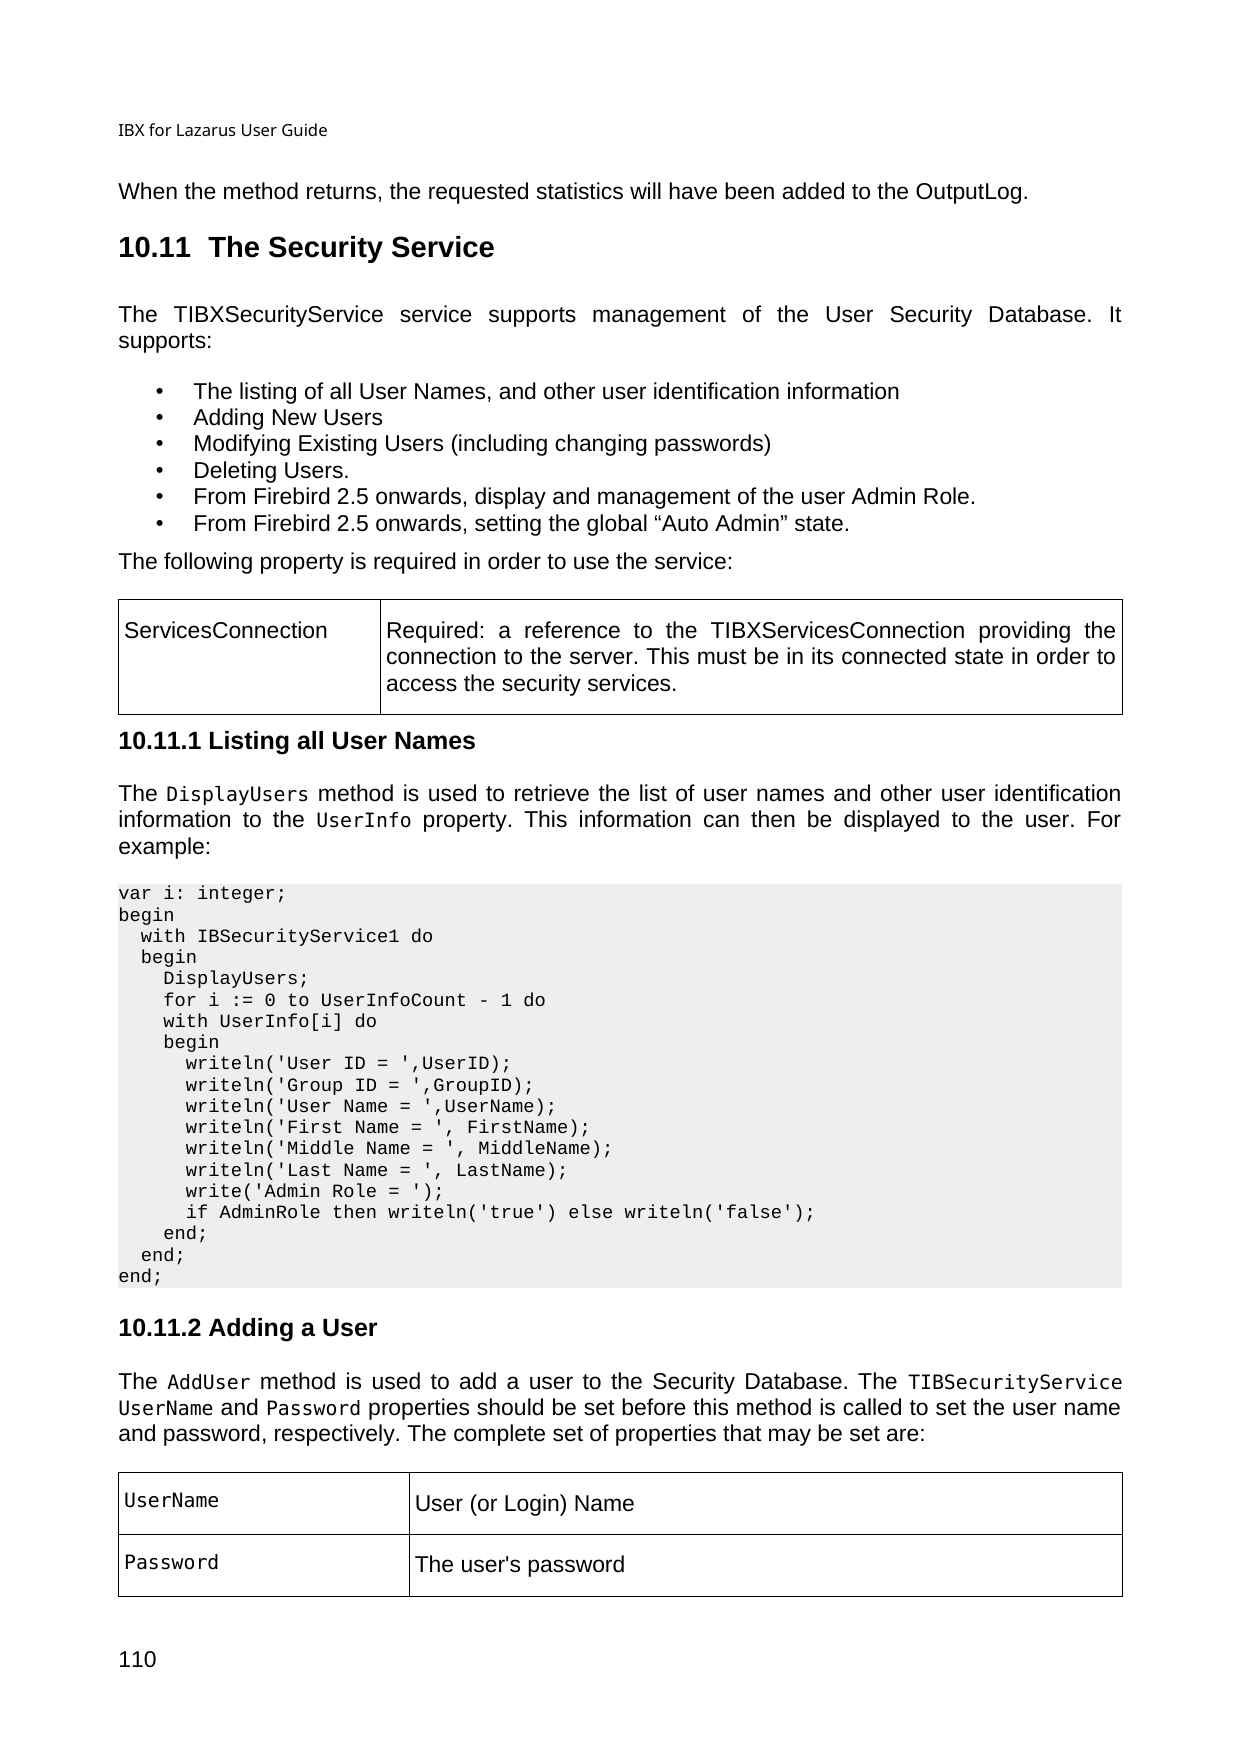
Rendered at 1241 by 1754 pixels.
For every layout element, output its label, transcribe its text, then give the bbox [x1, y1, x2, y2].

list From Firebird 2.5 onwards, setting the global “Auto Admin” state. [156, 509, 1122, 536]
list Deleting Users. [156, 457, 1122, 483]
text DisplayUsers; [118, 969, 1122, 990]
text The DisplayUsers method is used to retrieve the list of user names and other user identification information to the UserInfo property. This information can then be displayed to the user. For example: [118, 780, 1122, 859]
text begin [118, 905, 1122, 927]
list The listing of all User Names, and other user identification information [156, 378, 1122, 404]
text end; [118, 1224, 1122, 1245]
text end; [118, 1245, 1122, 1267]
text if AdminRole then writeln('true') else writeln('false'); [118, 1203, 1122, 1224]
table_header UserName [119, 1473, 409, 1534]
table_header User (or Login) Name [410, 1473, 1122, 1534]
list Adding New Users [156, 404, 1122, 430]
text with UserInfo[i] do [118, 1012, 1122, 1033]
text with IBSecurityService1 do [118, 927, 1122, 948]
table_cell The user's password [410, 1535, 1122, 1596]
list Modifying Existing Users (including changing passwords) [156, 430, 1122, 457]
text for i := 0 to UserInfoCount - 1 do [118, 990, 1122, 1012]
text When the method returns, the requested statistics will have been added to the OutputLog. [118, 178, 1122, 204]
table_header Required: a reference to the TIBXServicesConnection providing the connection to the server. This must be in its connected state in order to access the security services. [381, 600, 1122, 714]
text writeln('First Name = ', FirstName); [118, 1118, 1122, 1139]
list From Firebird 2.5 onwards, display and management of the user Admin Role. [156, 483, 1122, 509]
text begin [118, 948, 1122, 969]
table_cell Password [119, 1535, 409, 1596]
text The TIBXSecurityService service supports management of the User Security Database. It supports: [118, 301, 1122, 354]
subtitle The Security Service [118, 230, 1122, 263]
text var i: integer; [118, 884, 1122, 905]
text write('Admin Role = '); [118, 1182, 1122, 1203]
subtitle Listing all User Names [118, 726, 1122, 754]
text writeln('User Name = ',UserName); [118, 1097, 1122, 1118]
text writeln('Last Name = ', LastName); [118, 1160, 1122, 1182]
text writeln('Group ID = ',GroupID); [118, 1075, 1122, 1097]
text The AddUser method is used to add a user to the Security Database. The TIBSecurityService UserName and Password properties should be set before this method is called to set the user name and password, respectively. The complete set of properties that may be set are: [118, 1368, 1122, 1447]
subtitle Adding a User [118, 1313, 1122, 1342]
table_header ServicesConnection [119, 600, 380, 714]
text The following property is required in order to use the service: [118, 548, 1122, 574]
text writeln('User ID = ',UserID); [118, 1054, 1122, 1075]
text end; [118, 1267, 1122, 1288]
text begin [118, 1033, 1122, 1054]
text writeln('Middle Name = ', MiddleName); [118, 1139, 1122, 1160]
